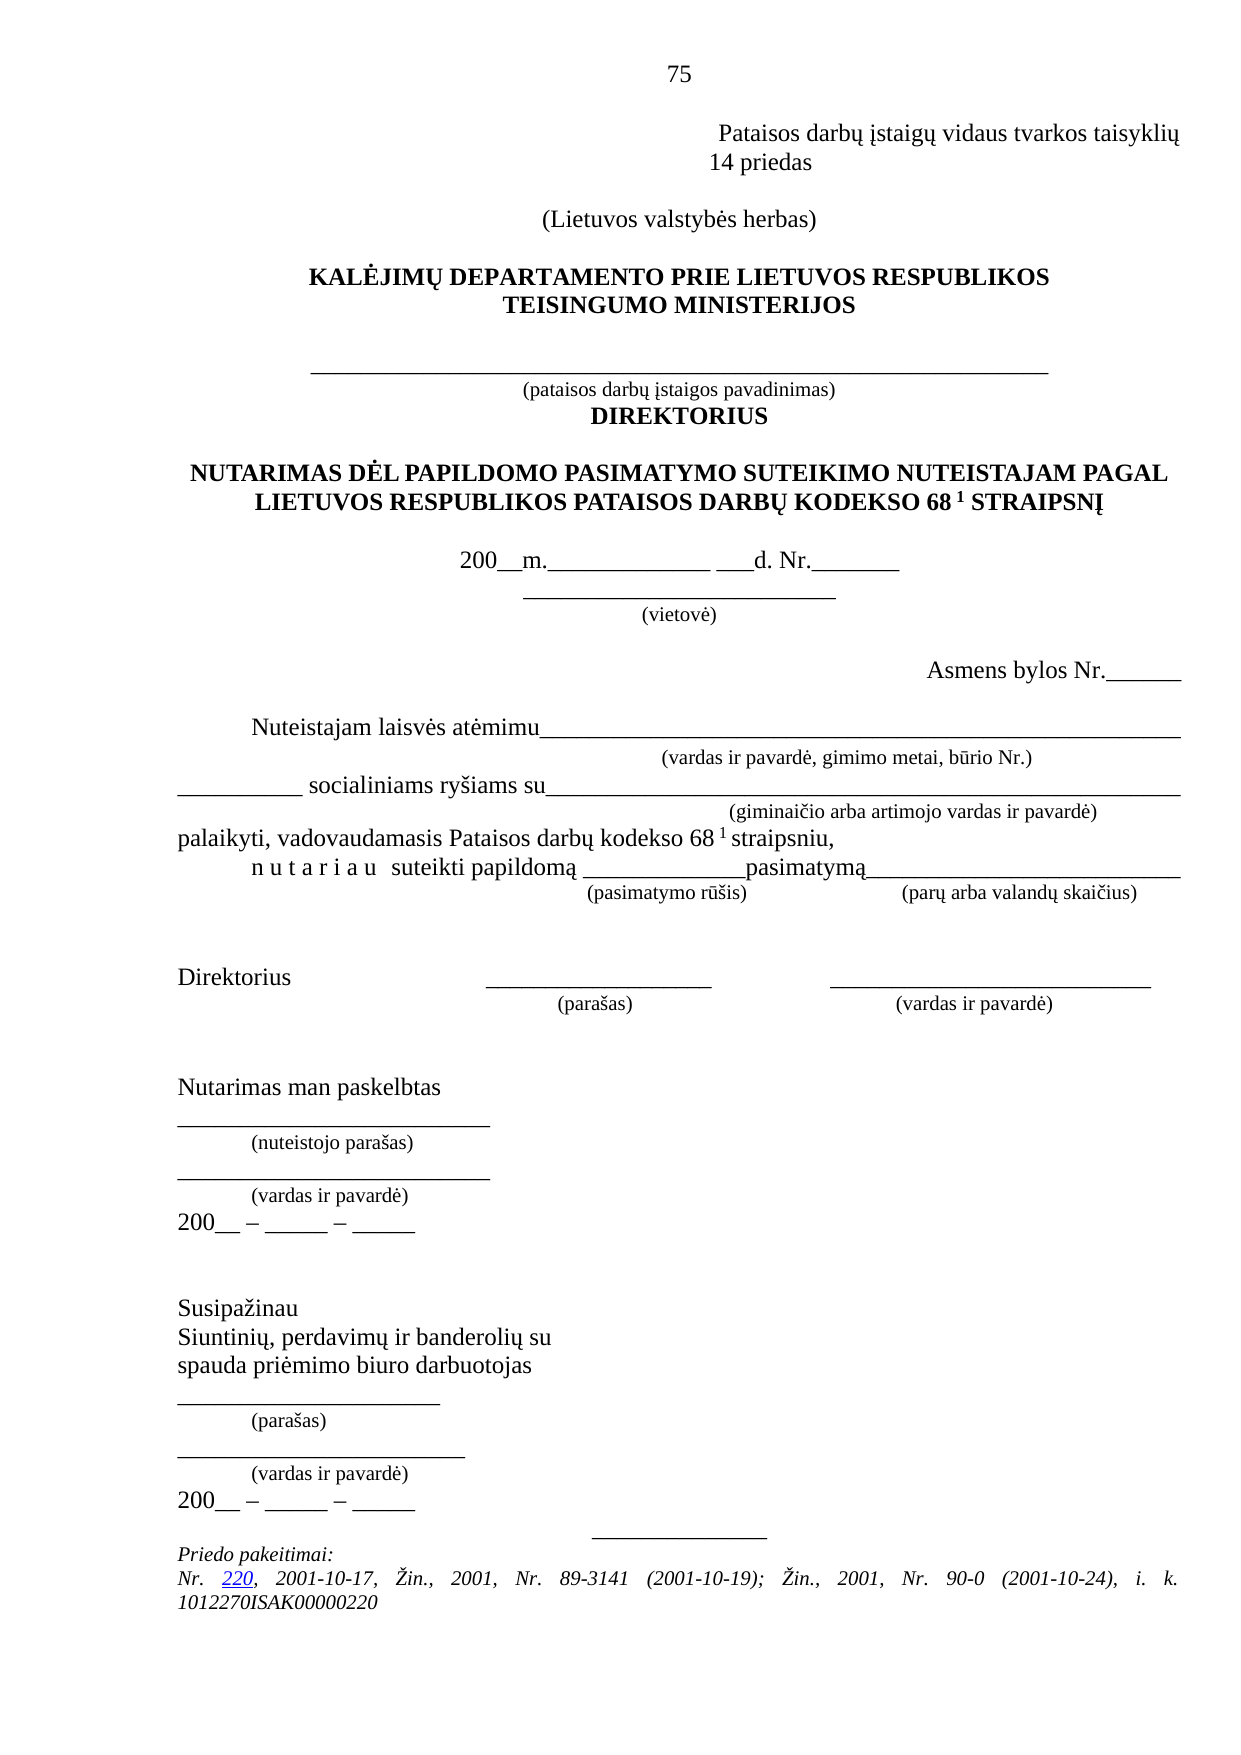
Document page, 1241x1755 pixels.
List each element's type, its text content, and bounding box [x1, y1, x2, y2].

text palaikyti, vadovaudamasis Pataisos darbų kodekso 68 1 straipsniu, [177, 823, 1181, 852]
text _________________________ [177, 1154, 1181, 1182]
text 14 priedas [177, 147, 1181, 176]
text 200__ – _____ – _____ [177, 1207, 1181, 1235]
text _____________________ [177, 1379, 1181, 1408]
text Direktorius [177, 962, 1181, 991]
text (parašas) [177, 1408, 1181, 1432]
text (vardas ir pavardė) [177, 1182, 1181, 1207]
text _________________________ [177, 573, 1181, 602]
text ______________ [177, 1513, 1181, 1542]
text NUTARIMAS DĖL PAPILDOMO PASIMATYMO SUTEIKIMO NUTEISTAJAM PAGAL LIETUVOS RESPUBLIKOS PATAISOS DARBŲ KODEKSO 68 1 STRAIPSNĮ [177, 458, 1181, 516]
text Siuntinių, perdavimų ir banderolių su [177, 1322, 1181, 1350]
text spauda priėmimo biuro darbuotojas [177, 1350, 1181, 1379]
text _________________________ [177, 1101, 1181, 1130]
text Nutarimas man paskelbtas [177, 1072, 1181, 1101]
text (pasimatymo rūšis) (parų arba valandų skaičius) [177, 880, 1181, 904]
text Susipažinau [177, 1293, 1181, 1322]
text Nuteistajam laisvės atėmimu [177, 712, 1181, 741]
text (pataisos darbų įstaigos pavadinimas) [177, 377, 1181, 401]
text Priedo pakeitimai: [177, 1542, 1181, 1566]
text Pataisos darbų įstaigų vidaus tvarkos taisyklių [718, 118, 1181, 147]
text (vardas ir pavardė) [177, 1461, 1181, 1485]
text (Lietuvos valstybės herbas) [177, 204, 1181, 233]
text nutariau suteikti papildomą _____________pasimatymą [177, 852, 1181, 880]
text KALĖJIMŲ DEPARTAMENTO PRIE LIETUVOS RESPUBLIKOS [177, 262, 1181, 291]
text (nuteistojo parašas) [177, 1130, 1181, 1154]
text ___________________________________________________________ [177, 348, 1181, 377]
text 200__m._____________ ___d. Nr._______ [177, 545, 1181, 573]
text _______________________ [177, 1432, 1181, 1461]
text Nr. 220, 2001-10-17, Žin., 2001, Nr. 89-3141 (2001-10-19); Žin., 2001, Nr. 90-0 (2001-10-24), i. k. 1012270ISAK00000220 [177, 1566, 1181, 1614]
text TEISINGUMO MINISTERIJOS [177, 291, 1181, 319]
text 200__ – _____ – _____ [177, 1485, 1181, 1513]
text (parašas) (vardas ir pavardė) [177, 991, 1181, 1015]
text (vardas ir pavardė, gimimo metai, būrio Nr.) [177, 741, 1181, 770]
text Asmens bylos Nr.______ [177, 655, 1181, 684]
text DIREKTORIUS [177, 401, 1181, 430]
text (giminaičio arba artimojo vardas ir pavardė) [177, 799, 1181, 823]
text (vietovė) [177, 602, 1181, 626]
text __________ socialiniams ryšiams su [177, 770, 1181, 799]
